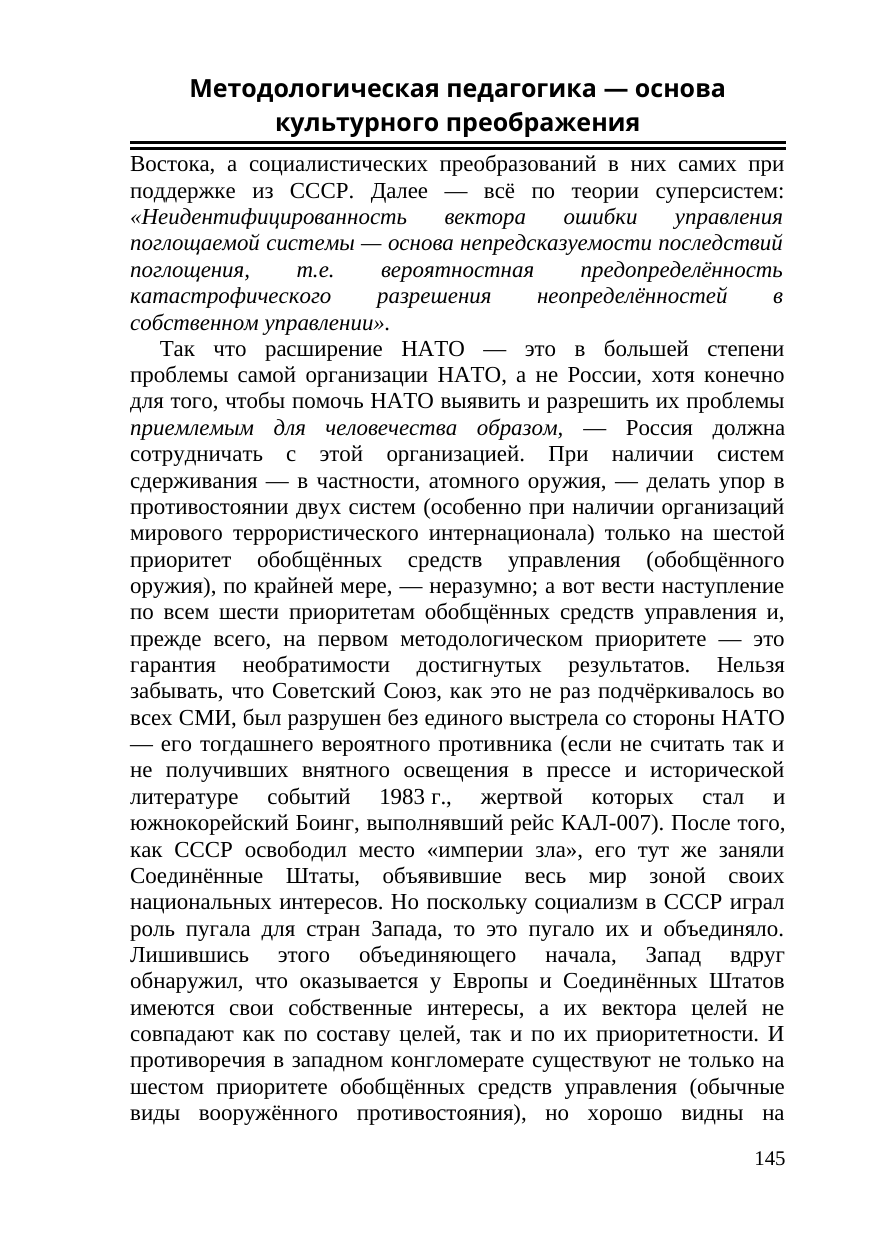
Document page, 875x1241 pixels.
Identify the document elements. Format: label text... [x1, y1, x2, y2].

text Так что расширение НАТО — это в большей степени проблемы самой организации НАТО, а не России, хотя конечно для того, чтобы помочь НАТО выявить и разрешить их проблемы приемлемым для человечества образом, — Россия должна сотрудничать с этой организацией. При наличии систем сдерживания — в частности, атомного оружия, — делать упор в противостоянии двух систем (особенно при наличии организаций мирового террористического интернационала) только на шестой приоритет обобщённых средств управления (обобщённого оружия), по крайней мере, — неразумно; а вот вести наступление по всем шести приоритетам обобщённых средств управления и, прежде всего, на первом методологическом приоритете — это гарантия необратимости достигнутых результатов. Нельзя забывать, что Советский Союз, как это не раз подчёркивалось во всех СМИ, был разрушен без единого выстрела со стороны НАТО — его тогдашнего вероятного противника (если не считать так и не получивших внятного освещения в прессе и исторической литературе событий 1983 г., жертвой которых стал и южнокорейский Боинг, выполнявший рейс КАЛ‑007). После того, как СССР освободил место «империи зла», его тут же заняли Соединённые Штаты, объявившие весь мир зоной своих национальных интересов. Но поскольку социализм в СССР играл роль пугала для стран Запада, то это пугало их и объединяло. Лишившись этого объединяющего начала, Запад вдруг обнаружил, что оказывается у Европы и Соединённых Штатов имеются свои собственные интересы, а их вектора целей не совпадают как по составу целей, так и по их приоритетности. И противоречия в западном конгломерате существуют не только на шестом приоритете обобщённых средств управления (обычные виды вооружённого противостояния), но хорошо видны на [130, 335, 786, 1126]
text Востока, а социалистических преобразований в них самих при поддержке из СССР. Далее — всё по теории суперсистем: «Неидентифицированность вектора ошибки управления поглощаемой системы — основа непредсказуемости последствий поглощения, т.е. вероятностная предопределённость катастрофического разрешения неопределённостей в собственном управлении». [130, 150, 786, 335]
